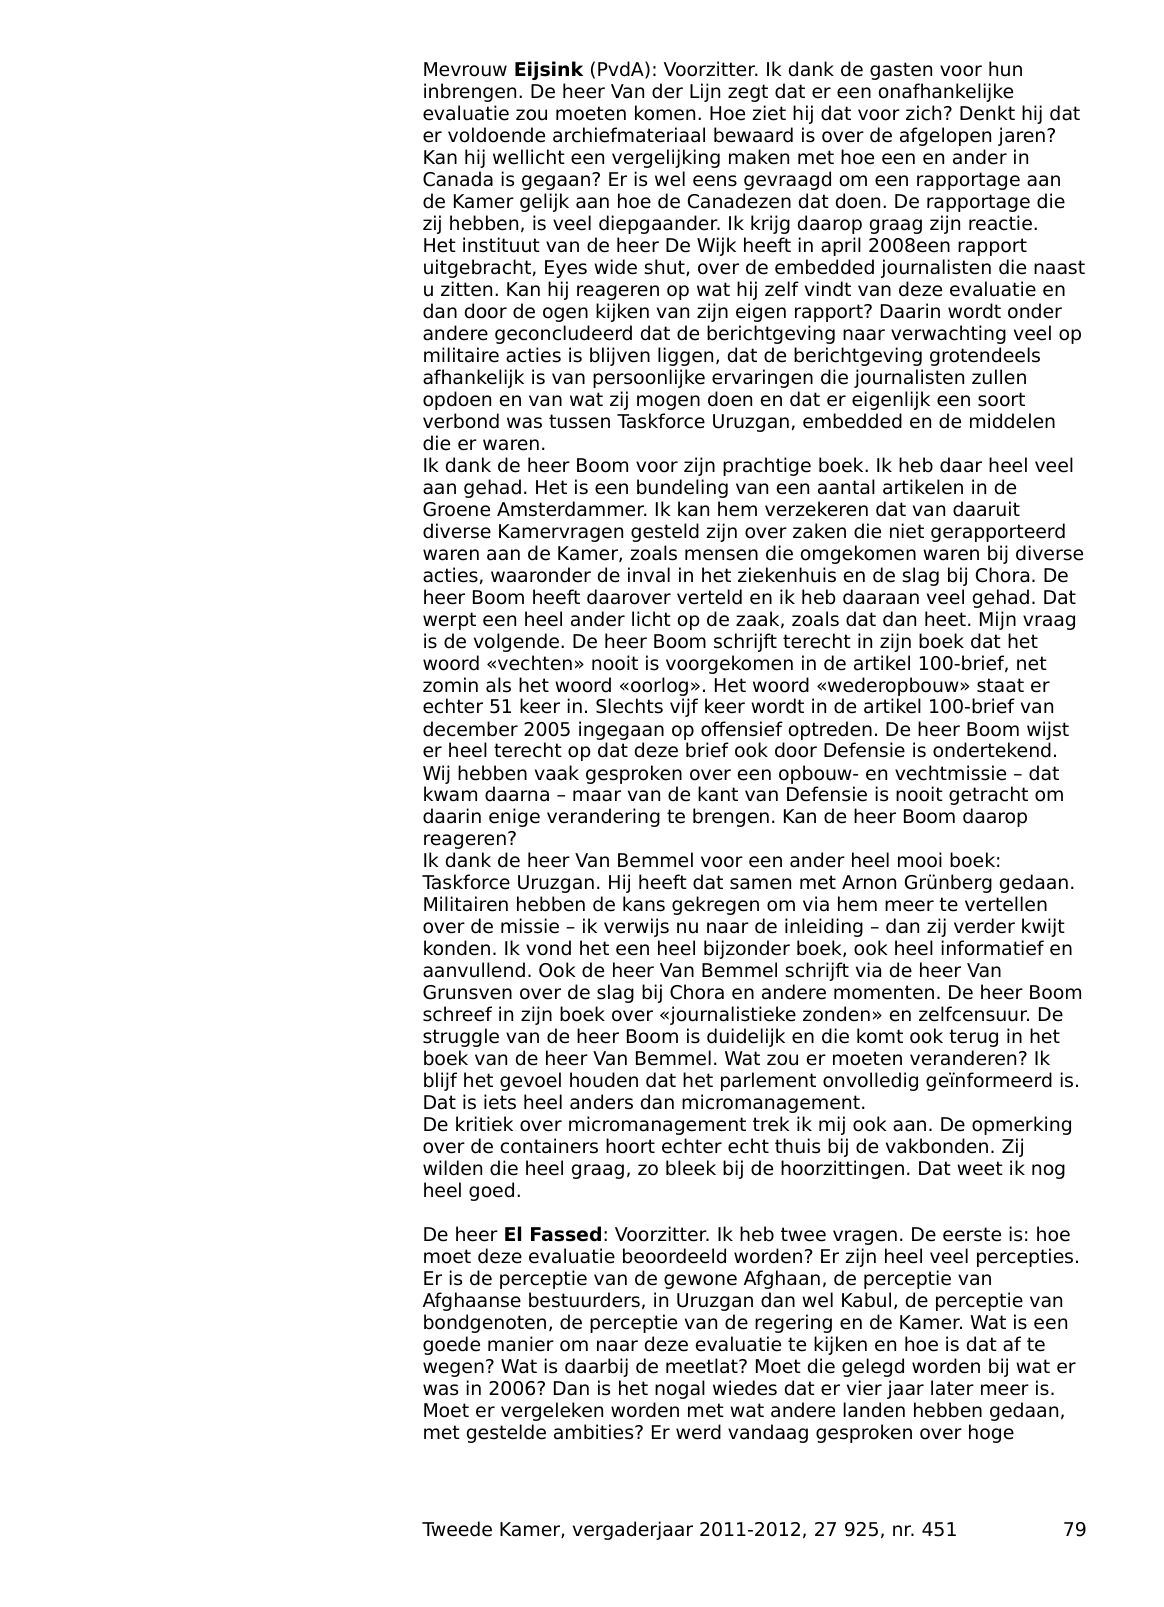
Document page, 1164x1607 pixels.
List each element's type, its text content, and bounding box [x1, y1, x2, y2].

text Ik dank de heer Van Bemmel voor een ander heel mooi boek: Taskforce Uruzgan. Hij heeft dat samen met Arnon Grünberg gedaan. Militairen hebben de kans gekregen om via hem meer te vertellen over de missie – ik verwijs nu naar de inleiding – dan zij verder kwijt konden. Ik vond het een heel bijzonder boek, ook heel informatief en aanvullend. Ook de heer Van Bemmel schrijft via de heer Van Grunsven over de slag bij Chora en andere momenten. De heer Boom schreef in zijn boek over «journalistieke zonden» en zelfcensuur. De struggle van de heer Boom is duidelijk en die komt ook terug in het boek van de heer Van Bemmel. Wat zou er moeten veranderen? Ik blijf het gevoel houden dat het parlement onvolledig geïnformeerd is. Dat is iets heel anders dan micromanagement. [422, 850, 1087, 1114]
text Ik dank de heer Boom voor zijn prachtige boek. Ik heb daar heel veel aan gehad. Het is een bundeling van een aantal artikelen in de Groene Amsterdammer. Ik kan hem verzekeren dat van daaruit diverse Kamervragen gesteld zijn over zaken die niet gerapporteerd waren aan de Kamer, zoals mensen die omgekomen waren bij diverse acties, waaronder de inval in het ziekenhuis en de slag bij Chora. De heer Boom heeft daarover verteld en ik heb daaraan veel gehad. Dat werpt een heel ander licht op de zaak, zoals dat dan heet. Mijn vraag is de volgende. De heer Boom schrijft terecht in zijn boek dat het woord «vechten» nooit is voorgekomen in de artikel 100-brief, net zomin als het woord «oorlog». Het woord «wederopbouw» staat er echter 51 keer in. Slechts vijf keer wordt in de artikel 100-brief van december 2005 ingegaan op offensief optreden. De heer Boom wijst er heel terecht op dat deze brief ook door Defensie is ondertekend. Wij hebben vaak gesproken over een opbouw- en vechtmissie – dat kwam daarna – maar van de kant van Defensie is nooit getracht om daarin enige verandering te brengen. Kan de heer Boom daarop reageren? [422, 455, 1087, 850]
text Mevrouw Eijsink (PvdA): Voorzitter. Ik dank de gasten voor hun inbrengen. De heer Van der Lijn zegt dat er een onafhankelijke evaluatie zou moeten komen. Hoe ziet hij dat voor zich? Denkt hij dat er voldoende archiefmateriaal bewaard is over de afgelopen jaren? Kan hij wellicht een vergelijking maken met hoe een en ander in Canada is gegaan? Er is wel eens gevraagd om een rapportage aan de Kamer gelijk aan hoe de Canadezen dat doen. De rapportage die zij hebben, is veel diepgaander. Ik krijg daarop graag zijn reactie. [422, 59, 1087, 235]
text Het instituut van de heer De Wijk heeft in april 2008een rapport uitgebracht, Eyes wide shut, over de embedded journalisten die naast u zitten. Kan hij reageren op wat hij zelf vindt van deze evaluatie en dan door de ogen kijken van zijn eigen rapport? Daarin wordt onder andere geconcludeerd dat de berichtgeving naar verwachting veel op militaire acties is blijven liggen, dat de berichtgeving grotendeels afhankelijk is van persoonlijke ervaringen die journalisten zullen opdoen en van wat zij mogen doen en dat er eigenlijk een soort verbond was tussen Taskforce Uruzgan, embedded en de middelen die er waren. [422, 235, 1087, 455]
text De kritiek over micromanagement trek ik mij ook aan. De opmerking over de containers hoort echter echt thuis bij de vakbonden. Zij wilden die heel graag, zo bleek bij de hoorzittingen. Dat weet ik nog heel goed. [422, 1114, 1087, 1202]
text De heer El Fassed: Voorzitter. Ik heb twee vragen. De eerste is: hoe moet deze evaluatie beoordeeld worden? Er zijn heel veel percepties. Er is de perceptie van de gewone Afghaan, de perceptie van Afghaanse bestuurders, in Uruzgan dan wel Kabul, de perceptie van bondgenoten, de perceptie van de regering en de Kamer. Wat is een goede manier om naar deze evaluatie te kijken en hoe is dat af te wegen? Wat is daarbij de meetlat? Moet die gelegd worden bij wat er was in 2006? Dan is het nogal wiedes dat er vier jaar later meer is. Moet er vergeleken worden met wat andere landen hebben gedaan, met gestelde ambities? Er werd vandaag gesproken over hoge [422, 1224, 1087, 1444]
